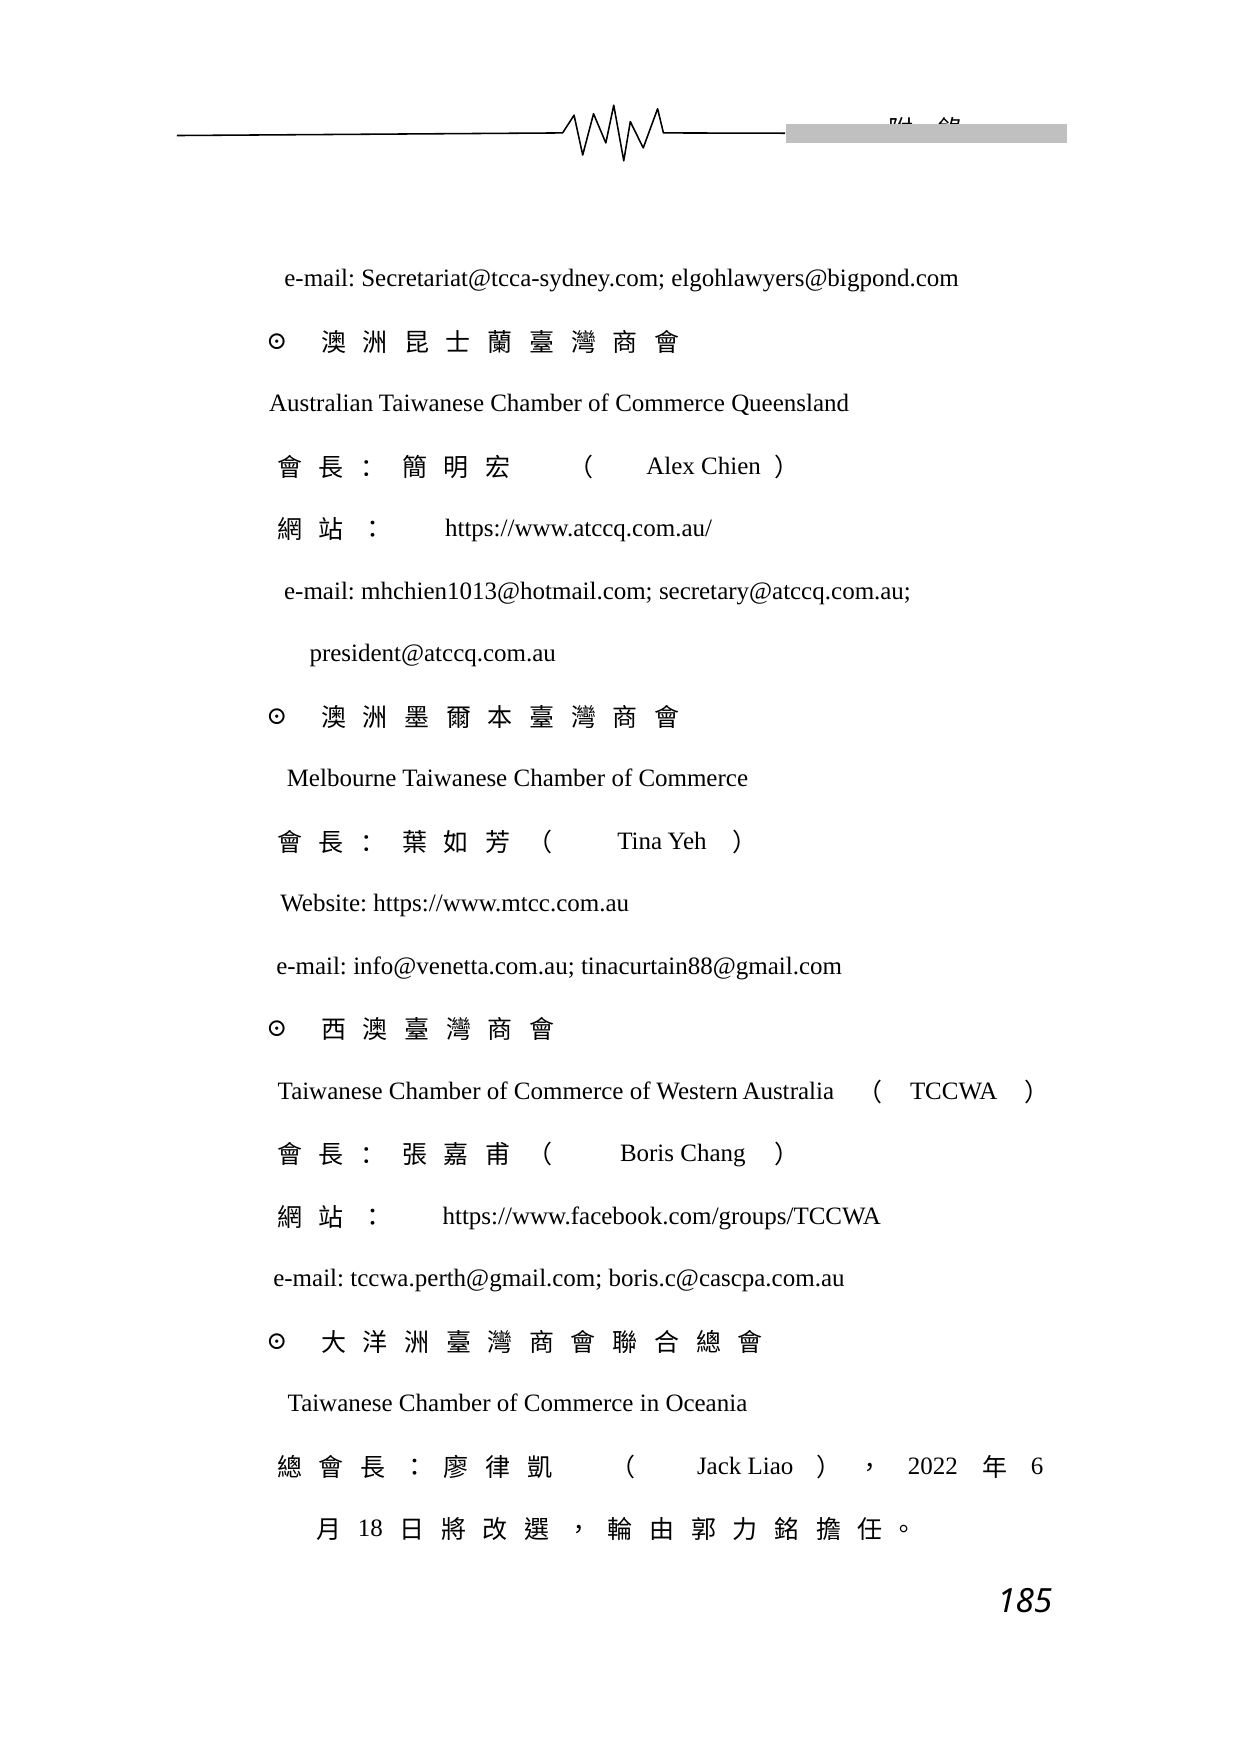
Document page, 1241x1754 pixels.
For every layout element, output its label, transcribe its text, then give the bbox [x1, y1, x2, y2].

text Taiwanese Chamber of Commerce of Western Australia （TCCWA） [232, 1049, 1058, 1111]
text 網站：https://www.atccq.com.au/ [232, 486, 1058, 549]
text 會長：簡明宏 （Alex Chien） [232, 424, 1058, 486]
text 會長：葉如芳（Tina Yeh） [232, 799, 1058, 861]
text e-mail: Secretariat@tcca-sydney.com; elgohlawyers@bigpond.com [232, 236, 1058, 299]
text ⊙ 大洋洲臺灣商會聯合總會 [232, 1299, 1058, 1361]
text ⊙ 澳洲墨爾本臺灣商會 [232, 674, 1058, 736]
text 會長：張嘉甫（Boris Chang） [232, 1111, 1058, 1174]
text 總會長：廖律凱 （Jack Liao），2022年6月18日將改選，輪由郭力銘擔任。 [232, 1424, 1058, 1549]
text Australian Taiwanese Chamber of Commerce Queensland [232, 361, 1058, 424]
text ⊙ 澳洲昆士蘭臺灣商會 [232, 299, 1058, 361]
text ⊙ 西澳臺灣商會 [232, 986, 1058, 1049]
text Melbourne Taiwanese Chamber of Commerce [232, 736, 1058, 799]
text Website: https://www.mtcc.com.au [232, 861, 1058, 924]
text Taiwanese Chamber of Commerce in Oceania [232, 1361, 1058, 1424]
text e-mail: tccwa.perth@gmail.com; boris.c@cascpa.com.au [232, 1236, 1058, 1299]
text e-mail: mhchien1013@hotmail.com; secretary@atccq.com.au; president@atccq.com.au [232, 549, 1058, 674]
text 網站：https://www.facebook.com/groups/TCCWA [232, 1174, 1058, 1236]
text e-mail: info@venetta.com.au; tinacurtain88@gmail.com [232, 924, 1058, 986]
